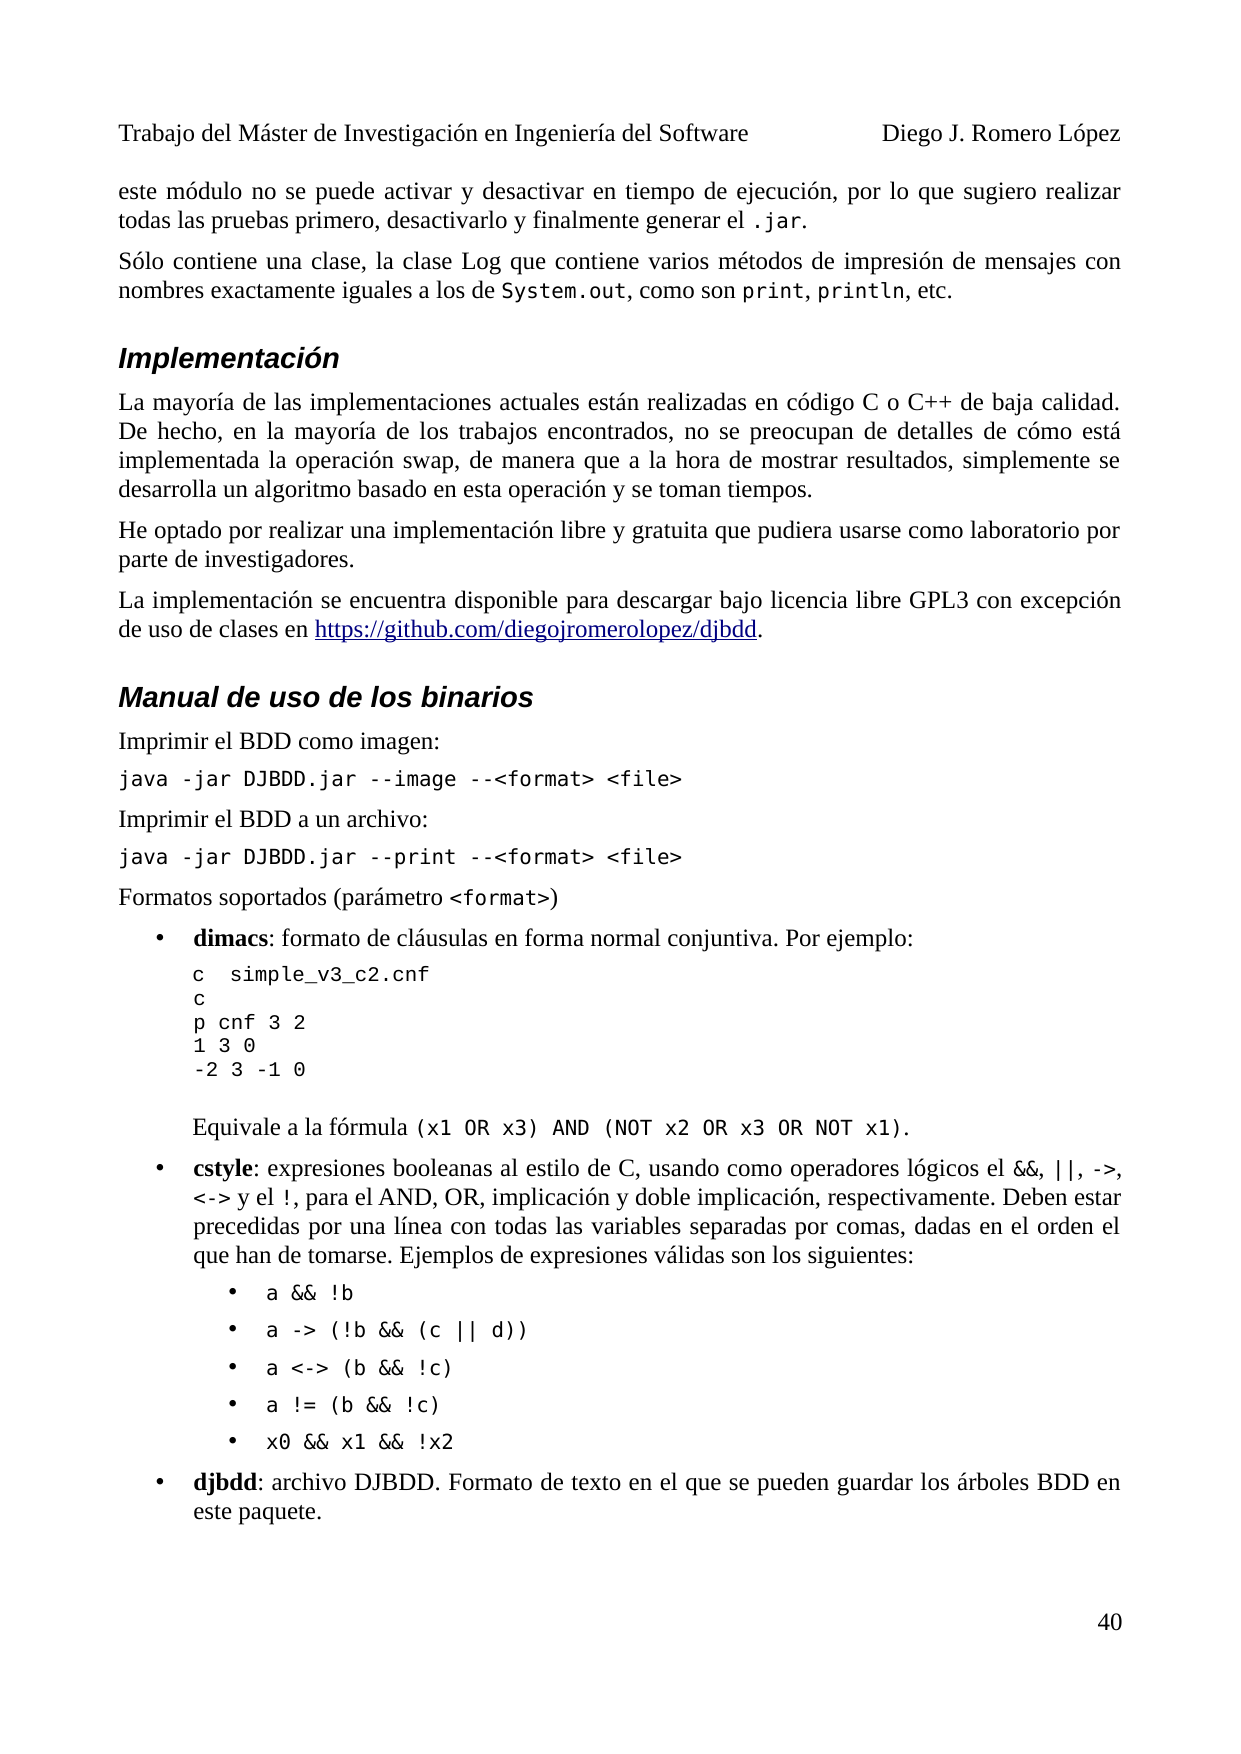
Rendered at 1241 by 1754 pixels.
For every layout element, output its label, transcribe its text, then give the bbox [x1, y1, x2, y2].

text este módulo no se puede activar y desactivar en tiempo de ejecución, por lo que sugiero realizar todas las pruebas primero, desactivarlo y finalmente generar el .jar. [118, 176, 1122, 234]
text -2 3 -1 0 [118, 1059, 1122, 1083]
list a -> (!b && (c || d)) [228, 1318, 1122, 1343]
text 1 3 0 [118, 1035, 1122, 1059]
text java -jar DJBDD.jar --print --<format> <file> [118, 845, 1122, 869]
text c simple_v3_c2.cnf [192, 964, 1122, 988]
list a <-> (b && !c) [228, 1356, 1122, 1380]
text c [118, 988, 1122, 1012]
text La mayoría de las implementaciones actuales están realizadas en código C o C++ de baja calidad. De hecho, en la mayoría de los trabajos encontrados, no se preocupan de detalles de cómo está implementada la operación swap, de manera que a la hora de mostrar resultados, simplemente se desarrolla un algoritmo basado en esta operación y se toman tiempos. [118, 387, 1122, 502]
text Imprimir el BDD como imagen: [118, 726, 1122, 755]
list cstyle: expresiones booleanas al estilo de C, usando como operadores lógicos el &&, ||, ->, <-> y el !, para el AND, OR, implicación y doble implicación, respectivamente. Deben estar precedidas por una línea con todas las variables separadas por comas, dadas en el orden el que han de tomarse. Ejemplos de expresiones válidas son los siguientes: [156, 1153, 1122, 1268]
list x0 && x1 && !x2 [228, 1430, 1122, 1455]
subtitle Manual de uso de los binarios [118, 680, 1122, 713]
subtitle Implementación [118, 341, 1122, 375]
text Equivale a la fórmula (x1 OR x3) AND (NOT x2 OR x3 OR NOT x1). [192, 1112, 1122, 1141]
list dimacs: formato de cláusulas en forma normal conjuntiva. Por ejemplo: [156, 923, 1122, 952]
text Formatos soportados (parámetro <format>) [118, 882, 1122, 911]
text p cnf 3 2 [118, 1012, 1122, 1035]
text Sólo contiene una clase, la clase Log que contiene varios métodos de impresión de mensajes con nombres exactamente iguales a los de System.out, como son print, println, etc. [118, 246, 1122, 304]
text La implementación se encuentra disponible para descargar bajo licencia libre GPL3 con excepción de uso de clases en https://github.com/diegojromerolopez/djbdd. [118, 585, 1122, 642]
list djbdd: archivo DJBDD. Formato de texto en el que se pueden guardar los árboles BDD en este paquete. [156, 1467, 1122, 1525]
text java -jar DJBDD.jar --image --<format> <file> [118, 767, 1122, 791]
list a != (b && !c) [228, 1393, 1122, 1418]
list a && !b [228, 1281, 1122, 1306]
text He optado por realizar una implementación libre y gratuita que pudiera usarse como laboratorio por parte de investigadores. [118, 515, 1122, 572]
text Imprimir el BDD a un archivo: [118, 804, 1122, 833]
